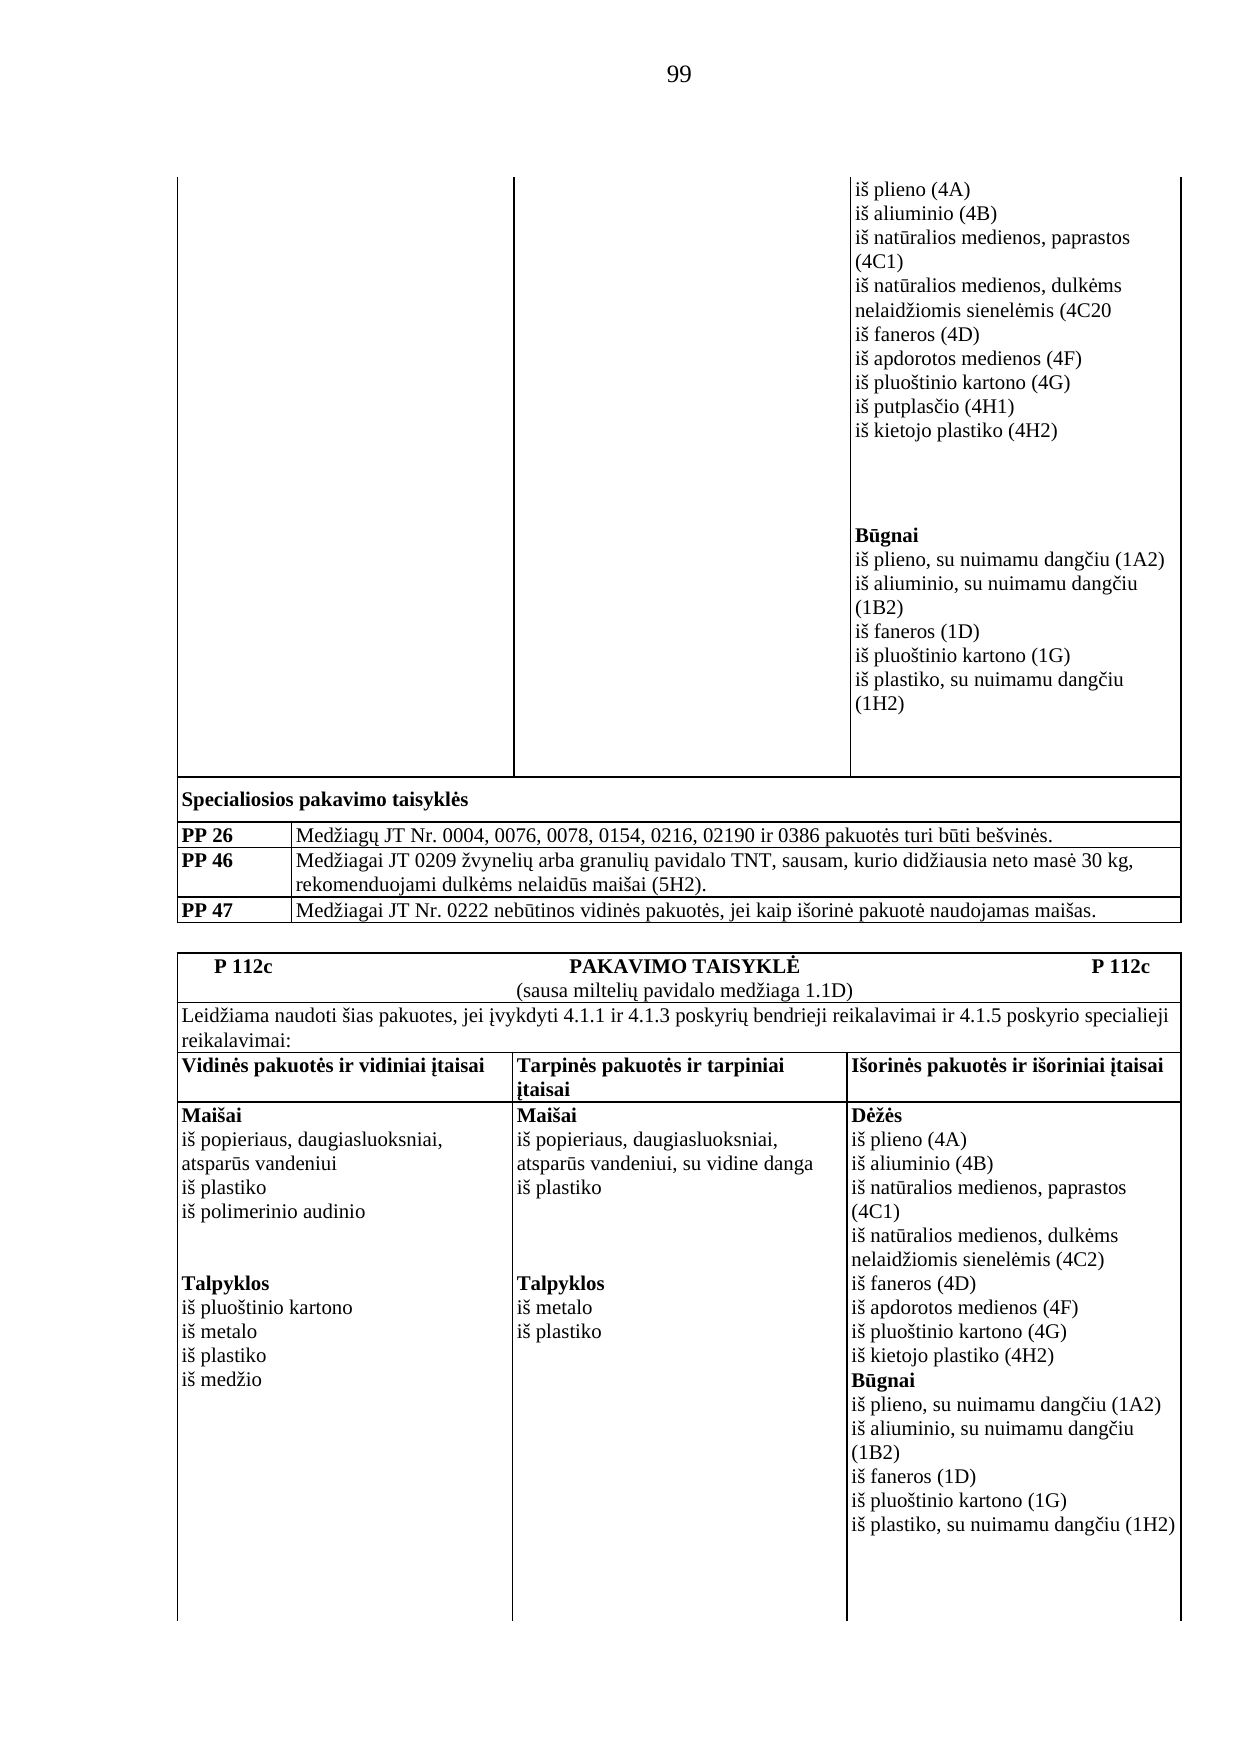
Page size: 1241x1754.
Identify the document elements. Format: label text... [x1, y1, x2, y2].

table_cell Vidinės pakuotės ir vidiniai įtaisai [178, 1053, 512, 1101]
table_header P 112c [1060, 954, 1180, 1002]
table_header P 112c [178, 954, 309, 1002]
table_cell iš popieriaus, daugiasluoksniai, atsparūs vandeniui iš plastiko iš polimerinio audinio [178, 1127, 512, 1271]
table_cell iš metalo iš plastiko [513, 1295, 846, 1621]
table_cell [178, 177, 513, 776]
table_cell PP 46 [178, 848, 291, 896]
table_cell iš pluoštinio kartono iš metalo iš plastiko iš medžio [178, 1295, 512, 1621]
table_cell iš plieno (4A) iš aliuminio (4B) iš natūralios medienos, paprastos (4C1) iš natūralios medienos, dulkėms nelaidžiomis sienelėmis (4C20 iš faneros (4D) iš apdorotos medienos (4F) iš pluoštinio kartono (4G) iš putplasčio (4H1) iš kietojo plastiko (4H2) [851, 177, 1180, 522]
table_cell iš plieno, su nuimamu dangčiu (1A2) iš aliuminio, su nuimamu dangčiu (1B2) iš faneros (1D) iš pluoštinio kartono (1G) iš plastiko, su nuimamu dangčiu (1H2) [848, 1392, 1180, 1621]
table_cell iš plieno, su nuimamu dangčiu (1A2) iš aliuminio, su nuimamu dangčiu (1B2) iš faneros (1D) iš pluoštinio kartono (1G) iš plastiko, su nuimamu dangčiu (1H2) [851, 547, 1180, 776]
table_cell iš popieriaus, daugiasluoksniai, atsparūs vandeniui, su vidine danga iš plastiko [513, 1127, 846, 1271]
table_cell Išorinės pakuotės ir išoriniai įtaisai [848, 1053, 1180, 1101]
table_cell Specialiosios pakavimo taisyklės [178, 778, 1180, 821]
table_cell [515, 177, 850, 776]
